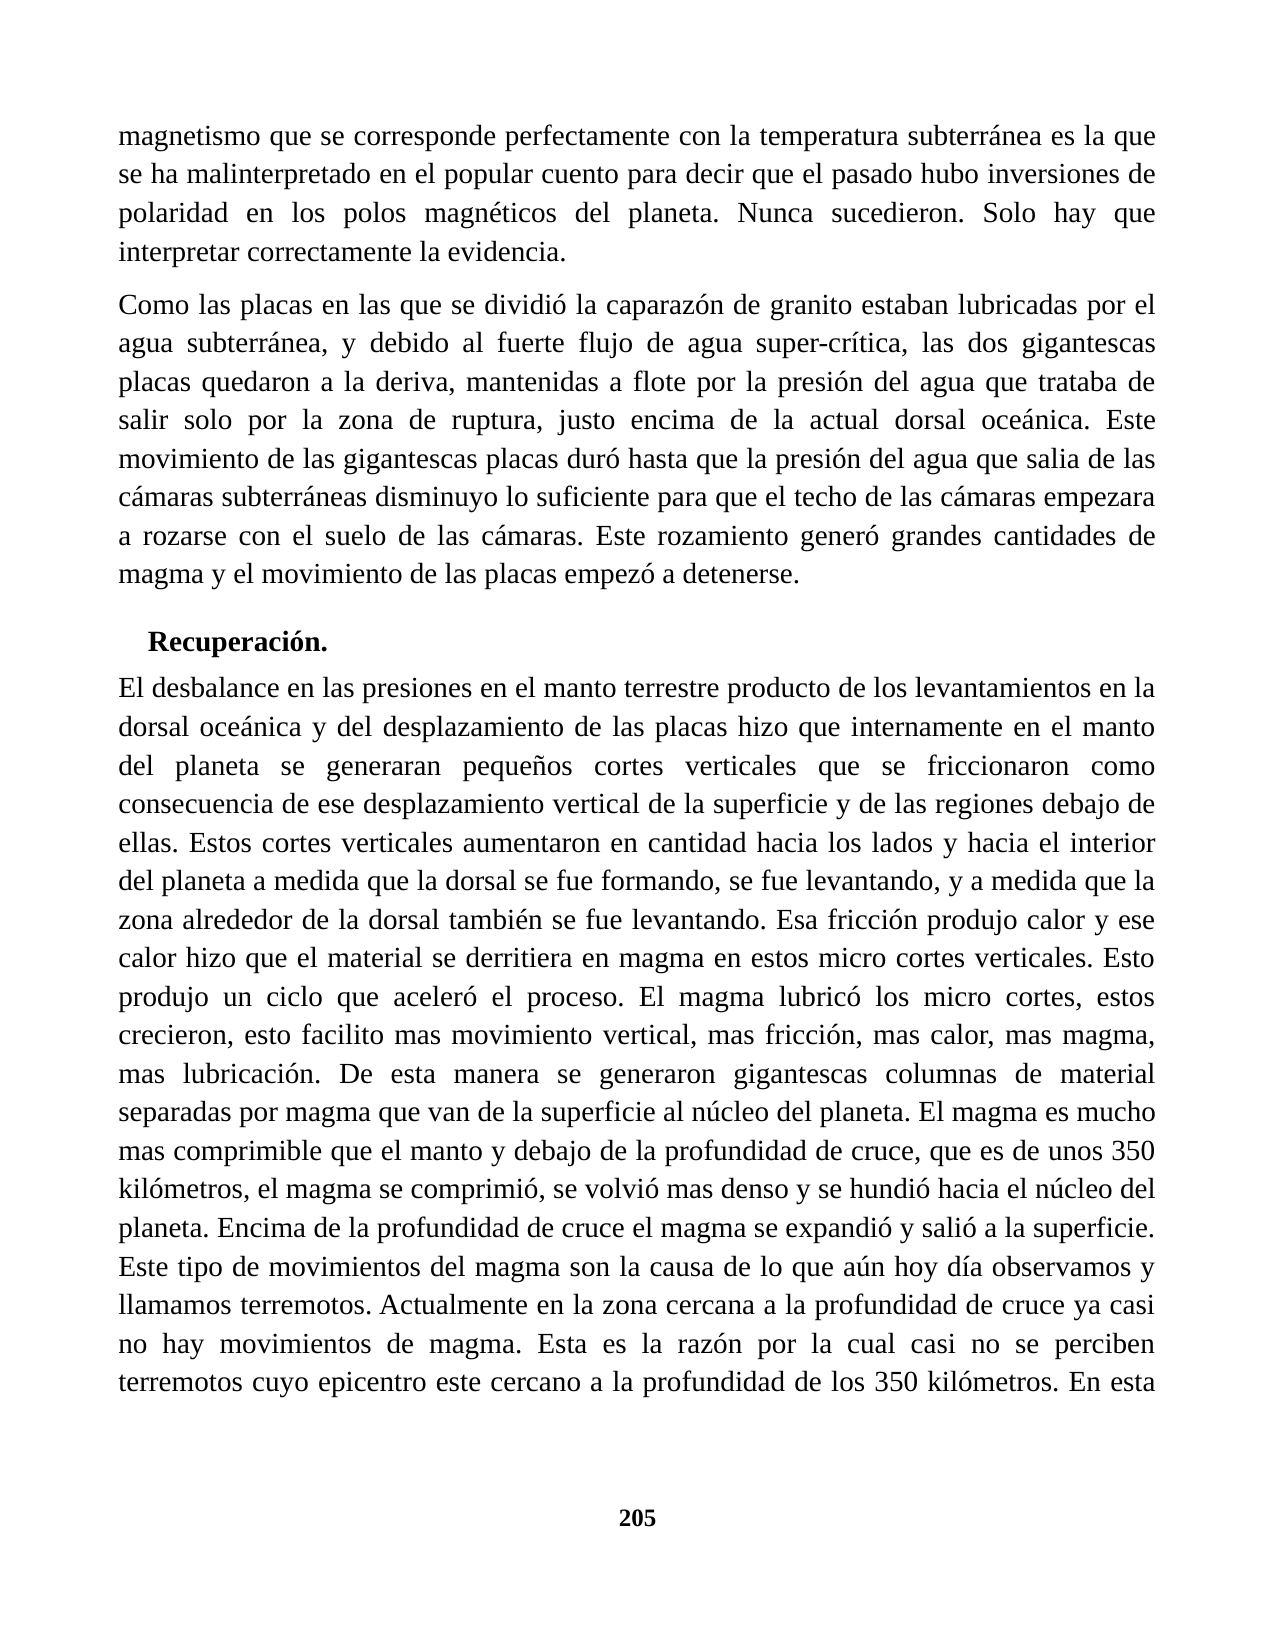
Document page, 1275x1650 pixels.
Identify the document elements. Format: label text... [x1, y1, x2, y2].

text El desbalance en las presiones en el manto terrestre producto de los levantamientos en la dorsal oceánica y del desplazamiento de las placas hizo que internamente en el manto del planeta se generaran pequeños cortes verticales que se friccionaron como consecuencia de ese desplazamiento vertical de la superficie y de las regiones debajo de ellas. Estos cortes verticales aumentaron en cantidad hacia los lados y hacia el interior del planeta a medida que la dorsal se fue formando, se fue levantando, y a medida que la zona alrededor de la dorsal también se fue levantando. Esa fricción produjo calor y ese calor hizo que el material se derritiera en magma en estos micro cortes verticales. Esto produjo un ciclo que aceleró el proceso. El magma lubricó los micro cortes, estos crecieron, esto facilito mas movimiento vertical, mas fricción, mas calor, mas magma, mas lubricación. De esta manera se generaron gigantescas columnas de material separadas por magma que van de la superficie al núcleo del planeta. El magma es mucho mas comprimible que el manto y debajo de la profundidad de cruce, que es de unos 350 kilómetros, el magma se comprimió, se volvió mas denso y se hundió hacia el núcleo del planeta. Encima de la profundidad de cruce el magma se expandió y salió a la superficie. Este tipo de movimientos del magma son la causa de lo que aún hoy día observamos y llamamos terremotos. Actualmente en la zona cercana a la profundidad de cruce ya casi no hay movimientos de magma. Esta es la razón por la cual casi no se perciben terremotos cuyo epicentro este cercano a la profundidad de los 350 kilómetros. En esta [118, 671, 1157, 1398]
subtitle Recuperación. [148, 624, 1157, 658]
text magnetismo que se corresponde perfectamente con la temperatura subterránea es la que se ha malinterpretado en el popular cuento para decir que el pasado hubo inversiones de polaridad en los polos magnéticos del planeta. Nunca sucedieron. Solo hay que interpretar correctamente la evidencia. [118, 118, 1157, 267]
text Como las placas en las que se dividió la caparazón de granito estaban lubricadas por el agua subterránea, y debido al fuerte flujo de agua super-crítica, las dos gigantescas placas quedaron a la deriva, mantenidas a flote por la presión del agua que trataba de salir solo por la zona de ruptura, justo encima de la actual dorsal oceánica. Este movimiento de las gigantescas placas duró hasta que la presión del agua que salia de las cámaras subterráneas disminuyo lo suficiente para que el techo de las cámaras empezara a rozarse con el suelo de las cámaras. Este rozamiento generó grandes cantidades de magma y el movimiento de las placas empezó a detenerse. [118, 287, 1157, 590]
